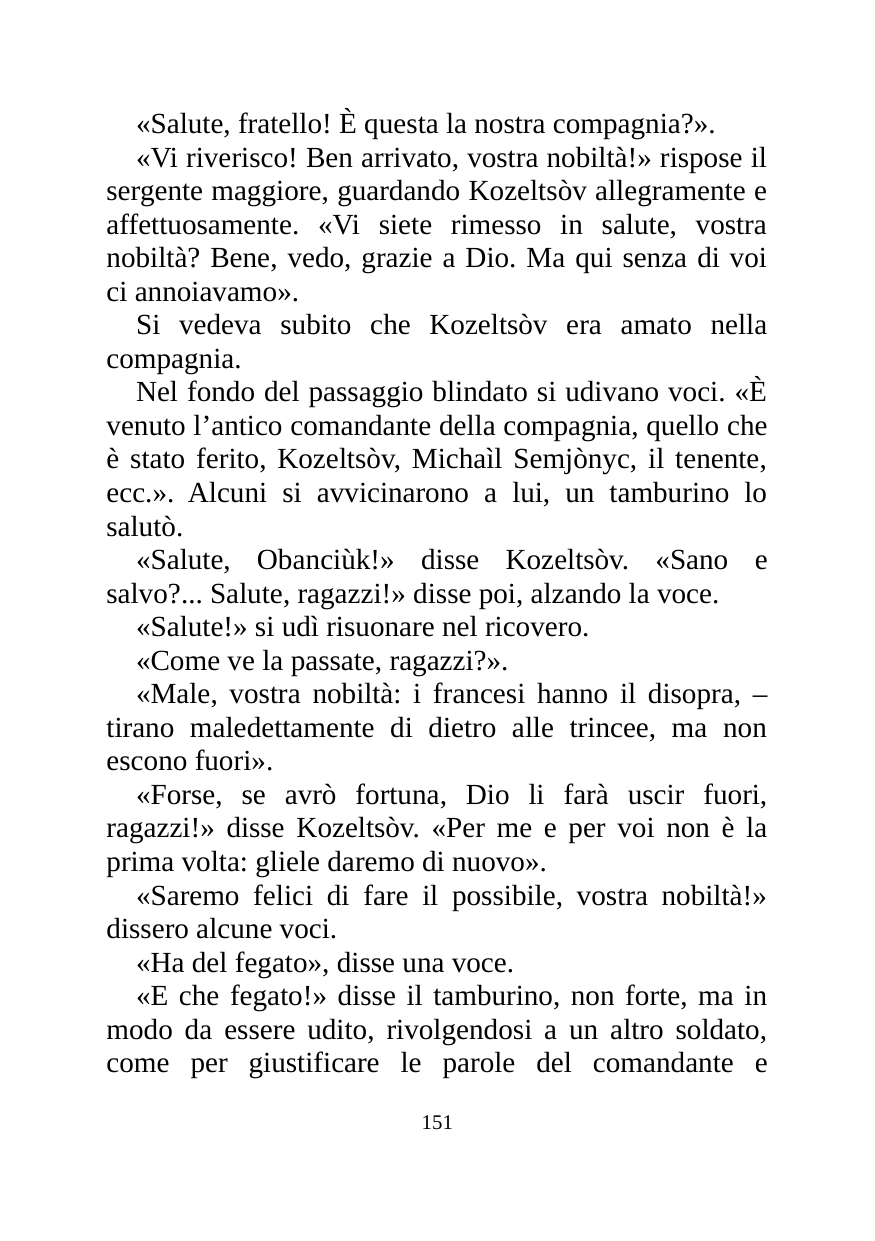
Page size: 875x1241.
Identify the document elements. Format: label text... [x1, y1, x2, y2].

text «Forse, se avrò fortuna, Dio li farà uscir fuori, ragazzi!» disse Kozeltsòv. «Per me e per voi non è la prima volta: gliele daremo di nuovo». [106, 777, 768, 878]
text «Saremo felici di fare il possibile, vostra nobiltà!» dissero alcune voci. [106, 878, 768, 945]
text «Salute!» si udì risuonare nel ricovero. [106, 609, 768, 643]
text «Ha del fegato», disse una voce. [106, 945, 768, 978]
text «Male, vostra nobiltà: i francesi hanno il disopra, – tirano maledettamente di dietro alle trincee, ma non escono fuori». [106, 676, 768, 777]
text «Vi riverisco! Ben arrivato, vostra nobiltà!» rispose il sergente maggiore, guardando Kozeltsòv allegramente e affettuosamente. «Vi siete rimesso in salute, vostra nobiltà? Bene, vedo, grazie a Dio. Ma qui senza di voi ci annoiavamo». [106, 140, 768, 307]
text Si vedeva subito che Kozeltsòv era amato nella compagnia. [106, 307, 768, 374]
text Nel fondo del passaggio blindato si udivano voci. «È venuto l’antico comandante della compagnia, quello che è stato ferito, Kozeltsòv, Michaìl Semjònyc, il tenente, ecc.». Alcuni si avvicinarono a lui, un tamburino lo salutò. [106, 374, 768, 542]
text «Salute, Obanciùk!» disse Kozeltsòv. «Sano e salvo?... Salute, ragazzi!» disse poi, alzando la voce. [106, 542, 768, 609]
text «Salute, fratello! È questa la nostra compagnia?». [106, 106, 768, 140]
text «E che fegato!» disse il tamburino, non forte, ma in modo da essere udito, rivolgendosi a un altro soldato, come per giustificare le parole del comandante e [106, 978, 768, 1079]
text «Come ve la passate, ragazzi?». [106, 643, 768, 676]
